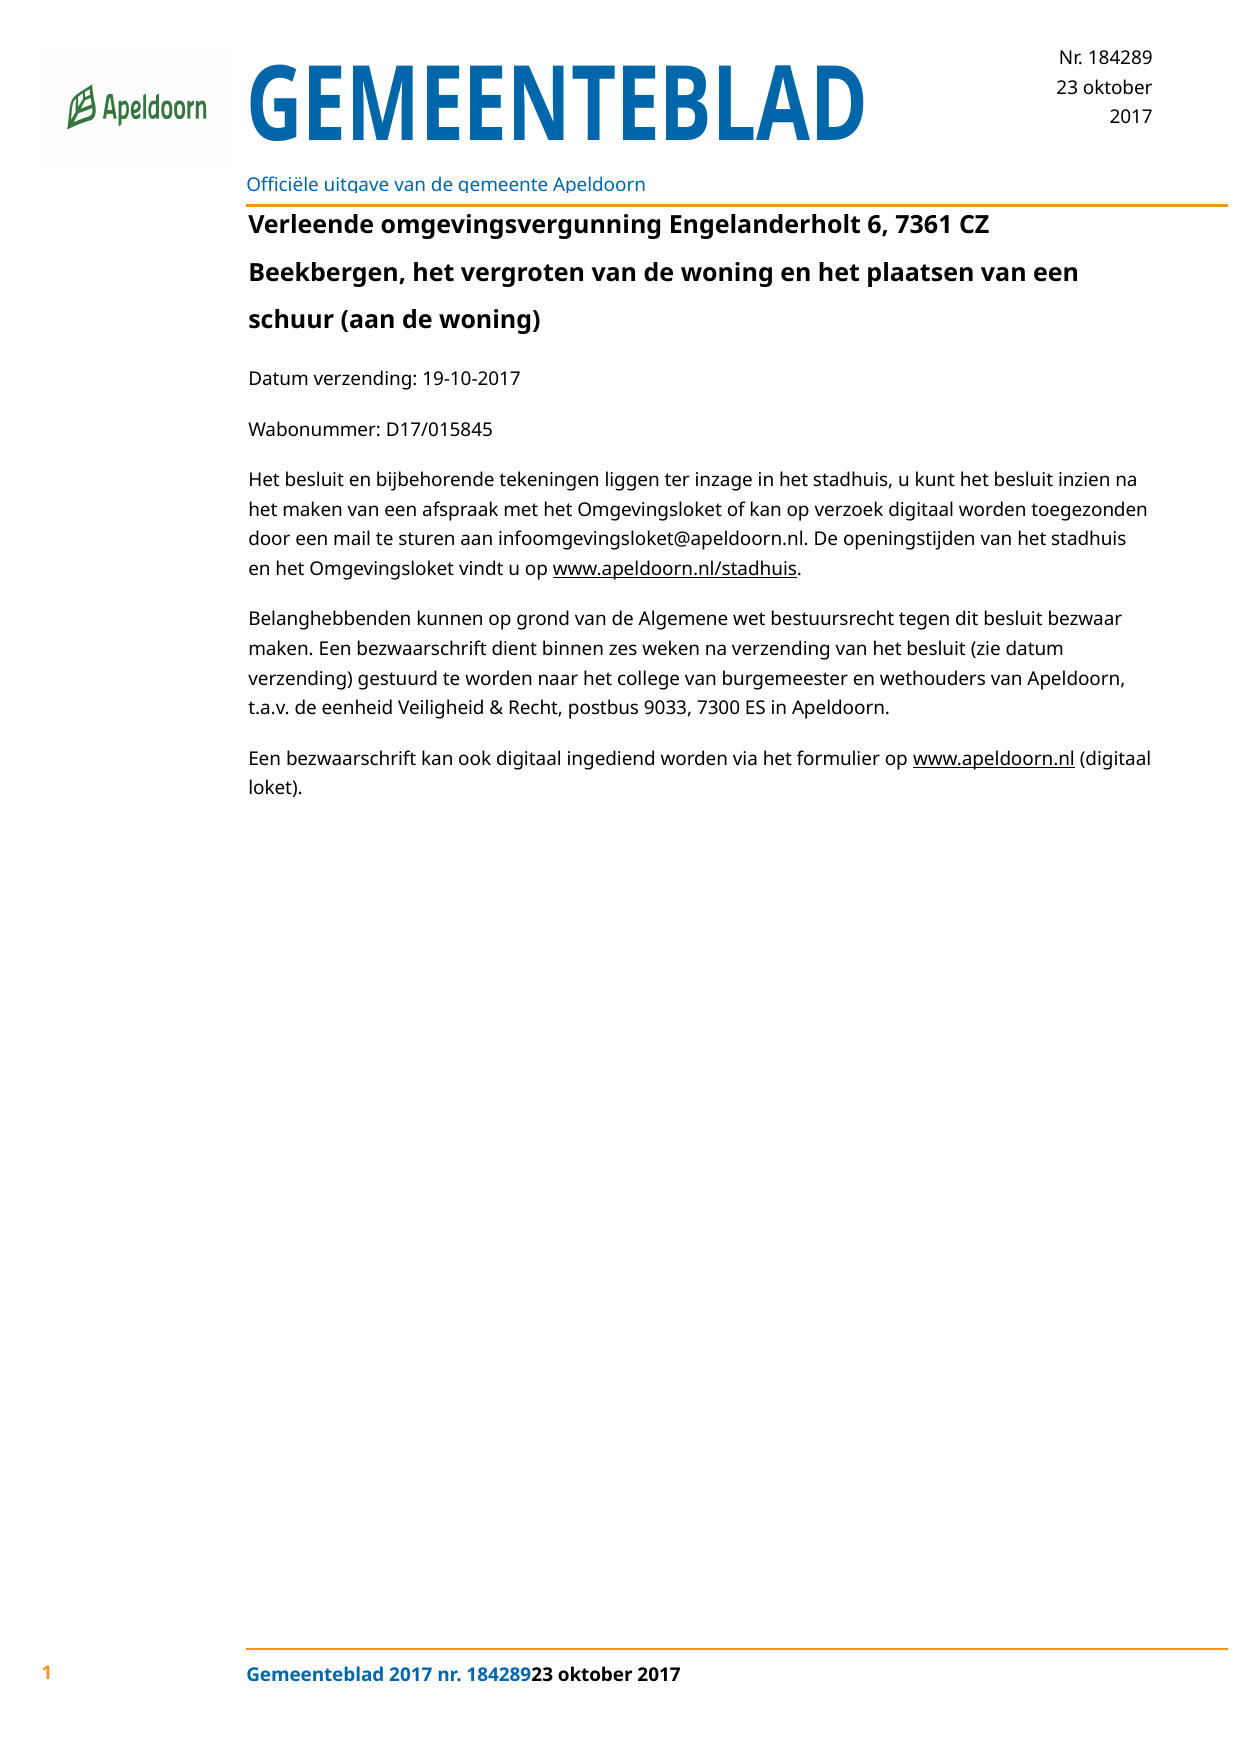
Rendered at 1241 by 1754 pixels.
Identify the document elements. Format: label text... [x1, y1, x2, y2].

text Datum verzending: 19-10-2017 [248, 366, 1152, 391]
picture [41, 47, 231, 172]
text Het besluit en bijbehorende tekeningen liggen ter inzage in het stadhuis, u kunt het besluit inzien na het maken van een afspraak met het Omgevingsloket of kan op verzoek digitaal worden toegezonden door een mail te sturen aan infoomgevingsloket@apeldoorn.nl. De openingstijden van het stadhuis en het Omgevingsloket vindt u op www.apeldoorn.nl/stadhuis. [248, 466, 1152, 581]
text Wabonummer: D17/015845 [248, 416, 1152, 442]
text Verleende omgevingsvergunning Engelanderholt 6, 7361 CZ Beekbergen, het vergroten van de woning en het plaatsen van een schuur (aan de woning) [248, 207, 1152, 336]
text Belanghebbenden kunnen op grond van de Algemene wet bestuursrecht tegen dit besluit bezwaar maken. Een bezwaarschrift dient binnen zes weken na verzending van het besluit (zie datum verzending) gestuurd te worden naar het college van burgemeester en wethouders van Apeldoorn, t.a.v. de eenheid Veiligheid & Recht, postbus 9033, 7300 ES in Apeldoorn. [248, 606, 1152, 720]
text Een bezwaarschrift kan ook digitaal ingediend worden via het formulier op www.apeldoorn.nl (digitaal loket). [248, 745, 1152, 800]
